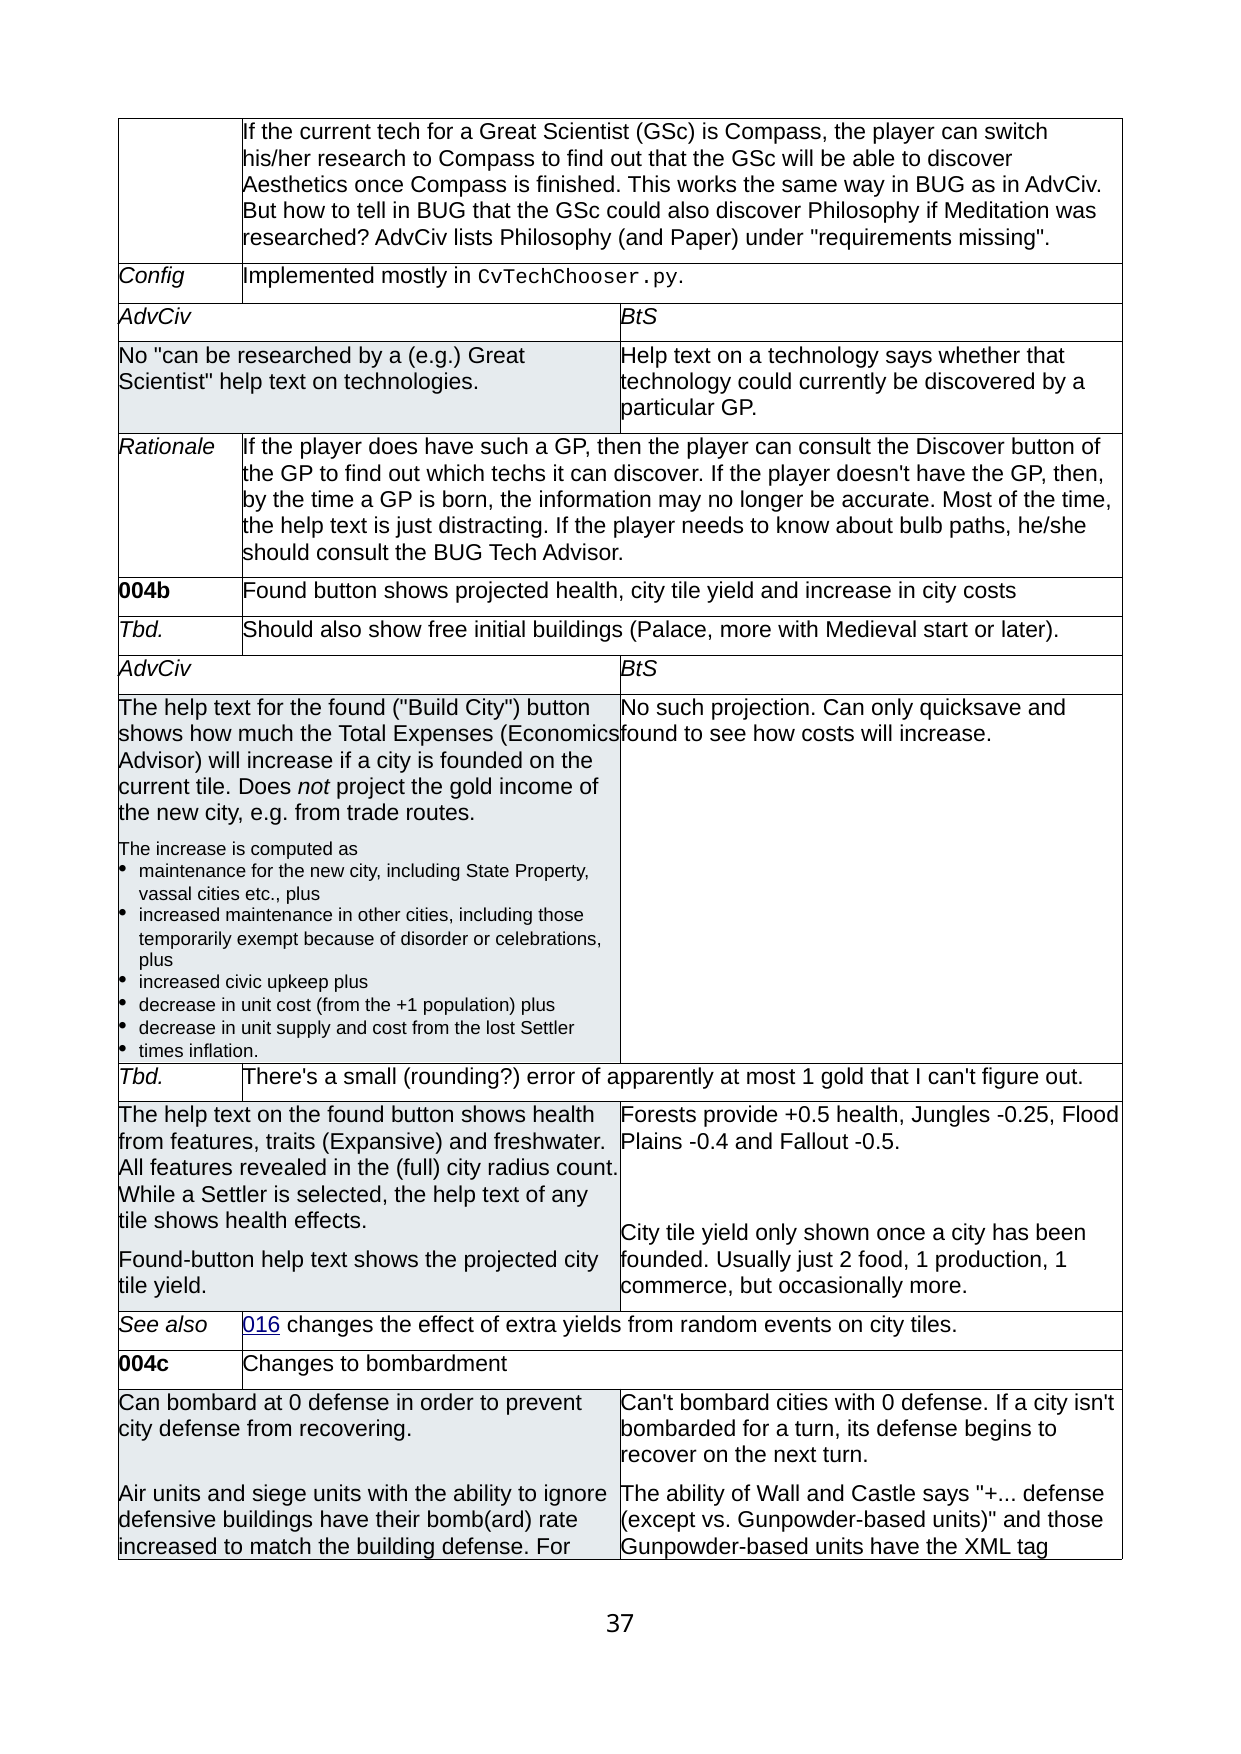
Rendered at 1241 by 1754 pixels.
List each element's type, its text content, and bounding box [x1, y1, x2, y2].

table_cell Config [119, 264, 242, 303]
table_cell BtS [621, 304, 1122, 341]
table_cell Help text on a technology says whether that technology could currently be discovered by a particular GP. [621, 342, 1122, 433]
table_cell Can't bombard cities with 0 defense. If a city isn't bombarded for a turn, its defense begins to recover on the next turn. The ability of Wall and Castle says "+... defense (except vs. Gunpowder-based units)" and those Gunpowder-based units have the XML tag [621, 1390, 1122, 1559]
table_cell If the current tech for a Great Scientist (GSc) is Compass, the player can switch his/her research to Compass to find out that the GSc will be able to discover Aesthetics once Compass is finished. This works the same way in BUG as in AdvCiv. But how to tell in BUG that the GSc could also discover Philosophy if Meditation was researched? AdvCiv lists Philosophy (and Paper) under "requirements missing". [243, 119, 1122, 262]
table_cell If the player does have such a GP, then the player can consult the Discover button of the GP to find out which techs it can discover. If the player doesn't have the GP, then, by the time a GP is born, the information may no longer be accurate. Most of the time, the help text is just distracting. If the player needs to know about bulb paths, he/she should consult the BUG Tech Advisor. [243, 434, 1122, 577]
table_cell AdvCiv [119, 656, 620, 694]
table_cell Can bombard at 0 defense in order to prevent city defense from recovering. Air units and siege units with the ability to ignore defensive buildings have their bomb(ard) rate increased to match the building defense. For [119, 1390, 620, 1559]
table_cell [119, 119, 242, 262]
table_cell The help text on the found button shows health from features, traits (Expansive) and freshwater. All features revealed in the (full) city radius count. While a Settler is selected, the help text of any tile shows health effects. Found-button help text shows the projected city tile yield. [119, 1102, 620, 1311]
table_cell Implemented mostly in CvTechChooser.py. [243, 264, 1122, 303]
table_cell Should also show free initial buildings (Palace, more with Medieval start or later). [243, 617, 1122, 655]
table_cell There's a small (rounding?) error of apparently at most 1 gold that I can't figure out. [243, 1064, 1122, 1101]
table_cell The help text for the found ("Build City") button shows how much the Total Expenses (Economics Advisor) will increase if a city is founded on the current tile. Does not project the gold income of the new city, e.g. from trade routes. The increase is computed as maintenance for the new city, including State Property, vassal cities etc., plus increased maintenance in other cities, including those temporarily exempt because of disorder or celebrations, plus increased civic upkeep plus decrease in unit cost (from the +1 population) plus decrease in unit supply and cost from the lost Settler times inflation. [119, 695, 620, 1062]
table_cell Tbd. [119, 1064, 242, 1101]
table_cell Found button shows projected health, city tile yield and increase in city costs [243, 578, 1122, 616]
table_cell Rationale [119, 434, 242, 577]
table_cell Tbd. [119, 617, 242, 655]
table_cell No such projection. Can only quicksave and found to see how costs will increase. [621, 695, 1122, 1062]
table_cell No "can be researched by a (e.g.) Great Scientist" help text on technologies. [119, 342, 620, 433]
table_cell AdvCiv [119, 304, 620, 341]
table_cell BtS [621, 656, 1122, 694]
table_cell 004b [119, 578, 242, 616]
table_cell 004c [119, 1351, 242, 1388]
table_cell Forests provide +0.5 health, Jungles -0.25, Flood Plains -0.4 and Fallout -0.5. City tile yield only shown once a city has been founded. Usually just 2 food, 1 production, 1 commerce, but occasionally more. [621, 1102, 1122, 1311]
table_cell Changes to bombardment [243, 1351, 1122, 1388]
table_cell 016 changes the effect of extra yields from random events on city tiles. [243, 1312, 1122, 1349]
table_cell See also [119, 1312, 242, 1349]
